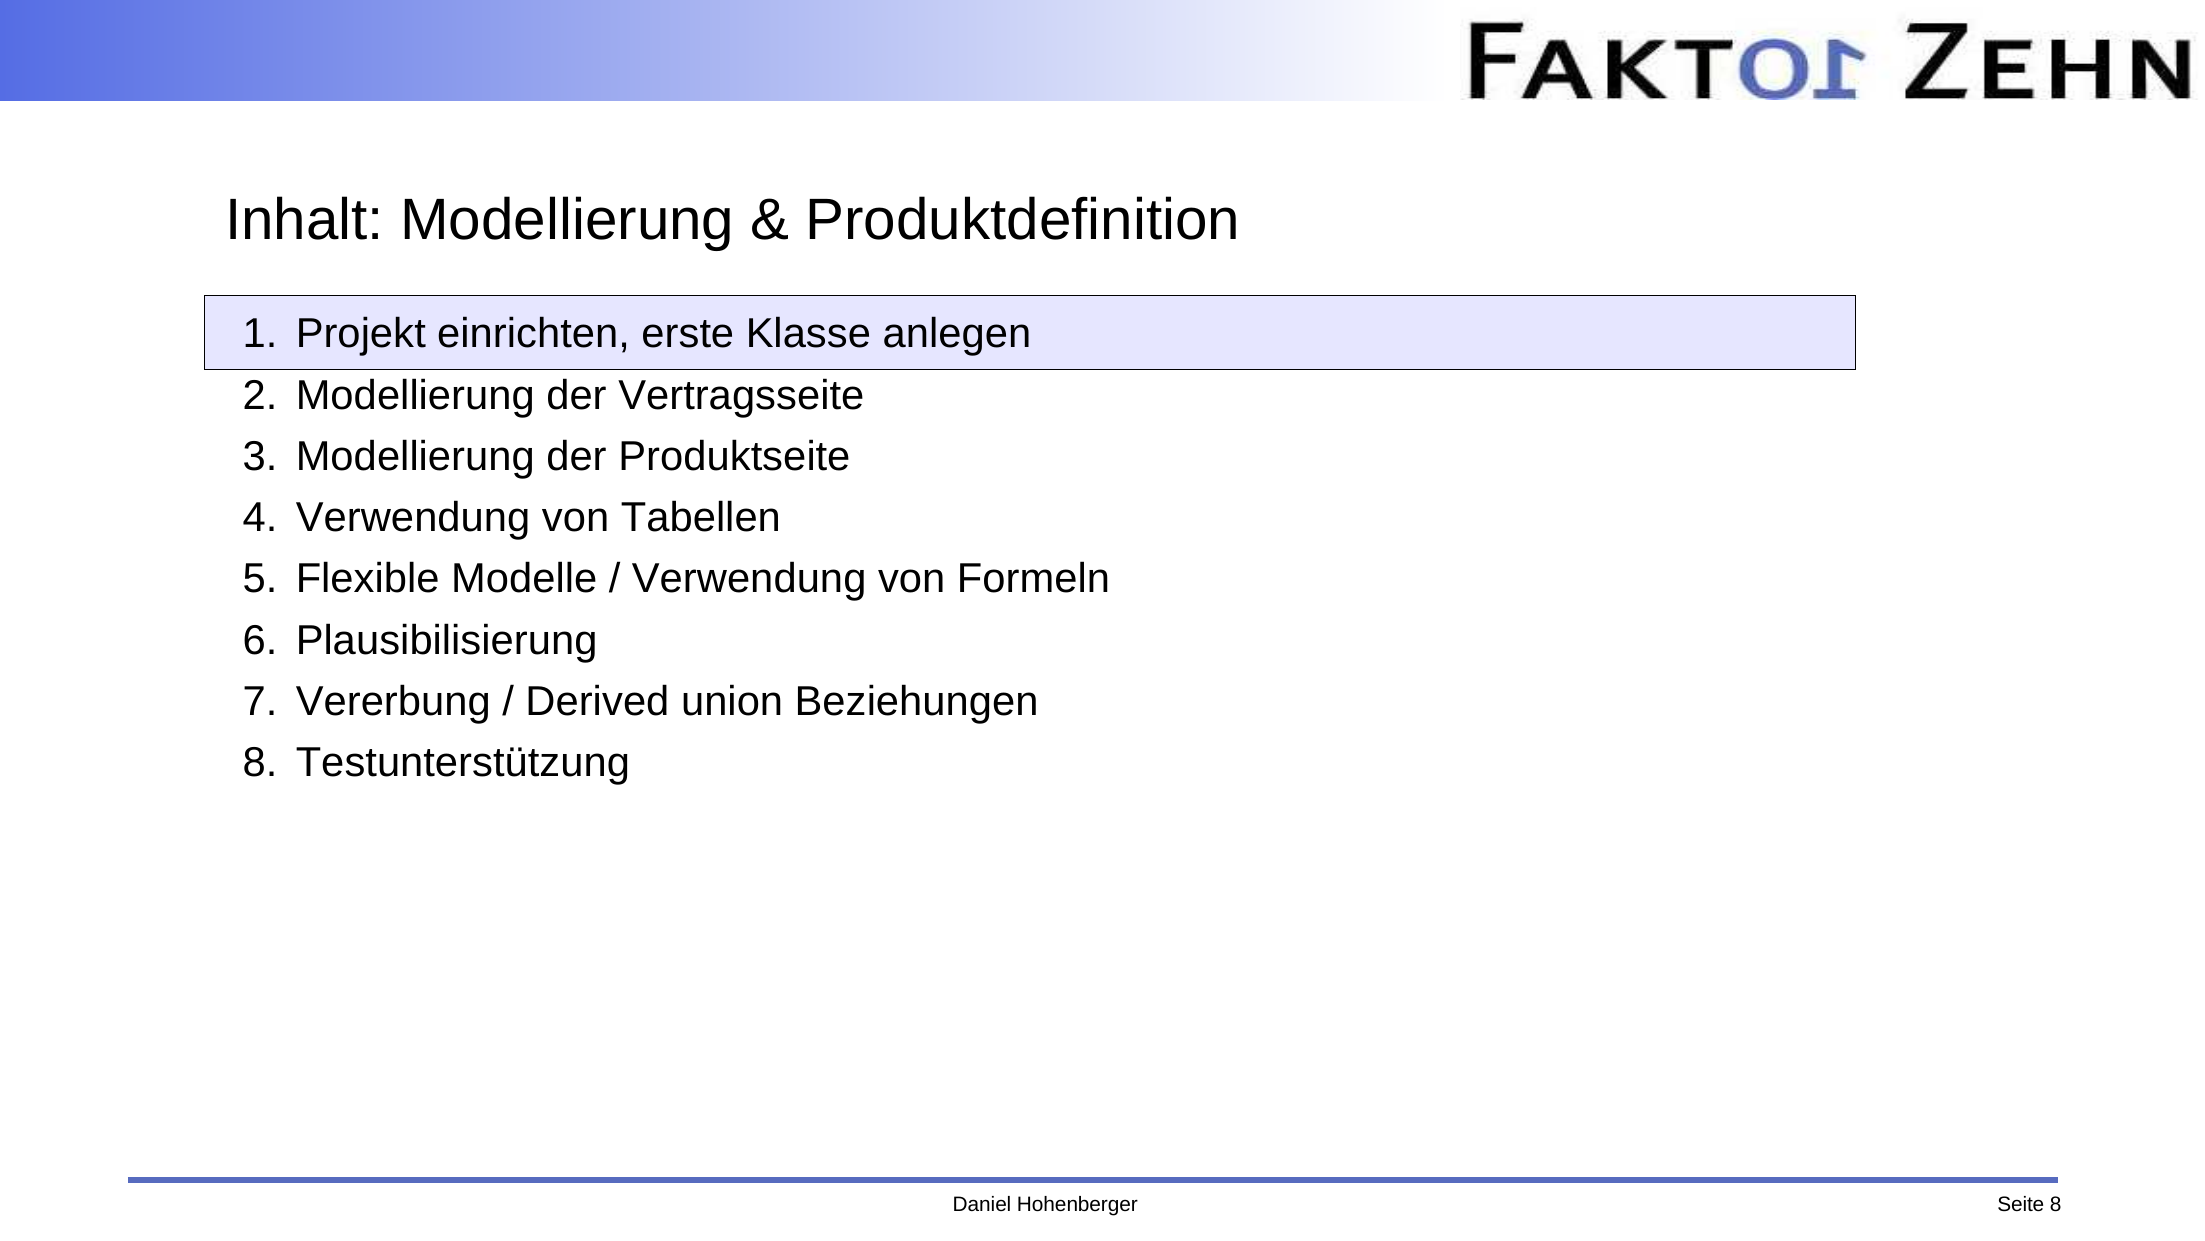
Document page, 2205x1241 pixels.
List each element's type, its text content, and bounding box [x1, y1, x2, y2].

text_box [204, 295, 1856, 370]
title Inhalt: Modellierung & Produktdefinition [225, 142, 1981, 296]
picture [1460, 7, 2202, 100]
list Projekt einrichten, erste Klasse anlegen Modellierung der Vertragsseite Modellierung der Produktseite Verwendung von Tabellen Flexible Modelle / Verwendung von Formeln Plausibilisierung Vererbung / Derived union Beziehungen Testunterstützung [225, 310, 1981, 1078]
